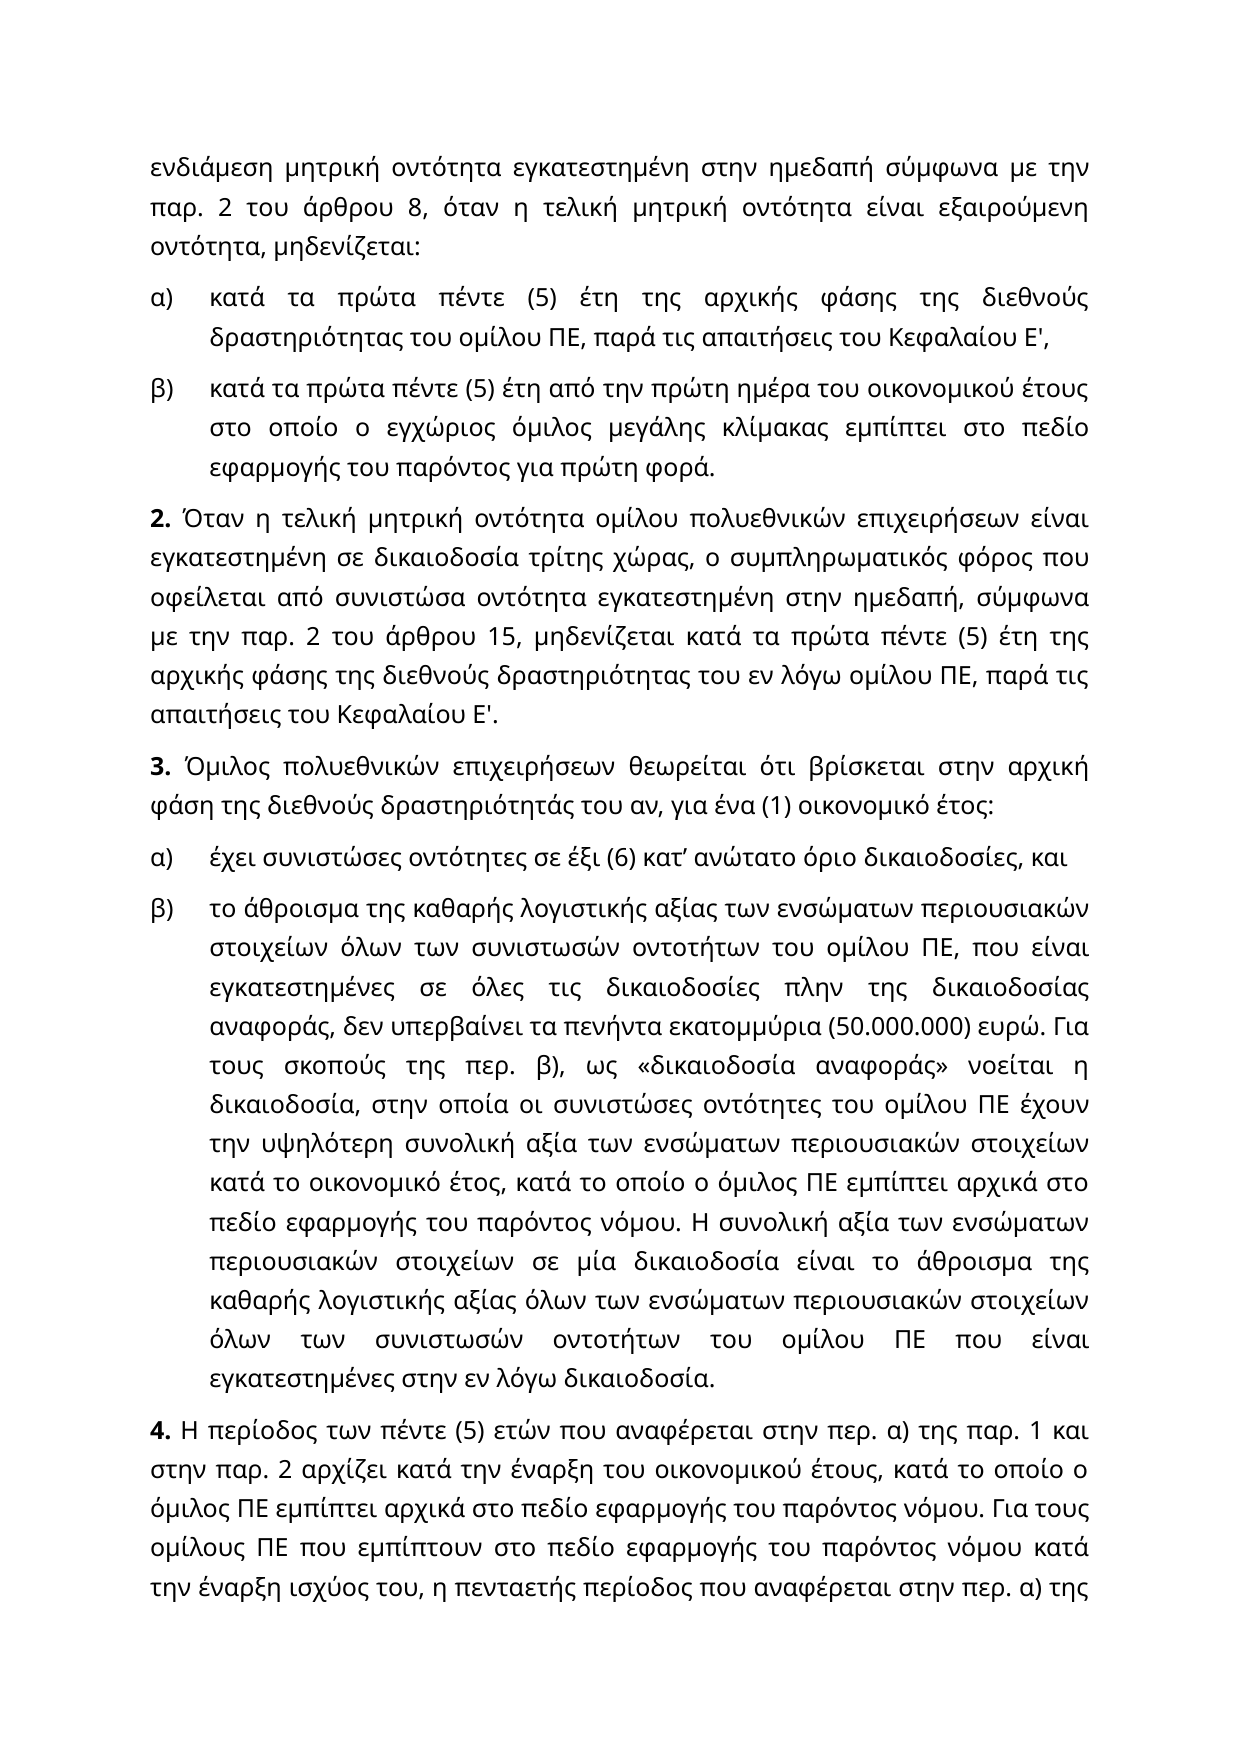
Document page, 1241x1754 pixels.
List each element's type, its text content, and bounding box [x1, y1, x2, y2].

list β) το άθροισμα της καθαρής λογιστικής αξίας των ενσώματων περιουσιακών στοιχείων όλων των συνιστωσών οντοτήτων του ομίλου ΠΕ, που είναι εγκατεστημένες σε όλες τις δικαιοδοσίες πλην της δικαιοδοσίας αναφοράς, δεν υπερβαίνει τα πενήντα εκατομμύρια (50.000.000) ευρώ. Για τους σκοπούς της περ. β), ως «δικαιοδοσία αναφοράς» νοείται η δικαιοδοσία, στην οποία οι συνιστώσες οντότητες του ομίλου ΠΕ έχουν την υψηλότερη συνολική αξία των ενσώματων περιουσιακών στοιχείων κατά το οικονομικό έτος, κατά το οποίο ο όμιλος ΠΕ εμπίπτει αρχικά στο πεδίο εφαρμογής του παρόντος νόμου. Η συνολική αξία των ενσώματων περιουσιακών στοιχείων σε μία δικαιοδοσία είναι το άθροισμα της καθαρής λογιστικής αξίας όλων των ενσώματων περιουσιακών στοιχείων όλων των συνιστωσών οντοτήτων του ομίλου ΠΕ που είναι εγκατεστημένες στην εν λόγω δικαιοδοσία. [150, 891, 1090, 1395]
list α) έχει συνιστώσες οντότητες σε έξι (6) κατ’ ανώτατο όριο δικαιοδοσίες, και [150, 839, 1090, 873]
text 3. Όμιλος πολυεθνικών επιχειρήσεων θεωρείται ότι βρίσκεται στην αρχική φάση της διεθνούς δραστηριότητάς του αν, για ένα (1) οικονομικό έτος: [150, 748, 1090, 822]
text 4. Η περίοδος των πέντε (5) ετών που αναφέρεται στην περ. α) της παρ. 1 και στην παρ. 2 αρχίζει κατά την έναρξη του οικονομικού έτους, κατά το οποίο ο όμιλος ΠΕ εμπίπτει αρχικά στο πεδίο εφαρμογής του παρόντος νόμου. Για τους ομίλους ΠΕ που εμπίπτουν στο πεδίο εφαρμογής του παρόντος νόμου κατά την έναρξη ισχύος του, η πενταετής περίοδος που αναφέρεται στην περ. α) της [150, 1412, 1090, 1603]
text ενδιάμεση μητρική οντότητα εγκατεστημένη στην ημεδαπή σύμφωνα με την παρ. 2 του άρθρου 8, όταν η τελική μητρική οντότητα είναι εξαιρούμενη οντότητα, μηδενίζεται: [150, 150, 1090, 262]
text 2. Όταν η τελική μητρική οντότητα ομίλου πολυεθνικών επιχειρήσεων είναι εγκατεστημένη σε δικαιοδοσία τρίτης χώρας, ο συμπληρωματικός φόρος που οφείλεται από συνιστώσα οντότητα εγκατεστημένη στην ημεδαπή, σύμφωνα με την παρ. 2 του άρθρου 15, μηδενίζεται κατά τα πρώτα πέντε (5) έτη της αρχικής φάσης της διεθνούς δραστηριότητας του εν λόγω ομίλου ΠΕ, παρά τις απαιτήσεις του Κεφαλαίου Ε'. [150, 501, 1090, 731]
list β) κατά τα πρώτα πέντε (5) έτη από την πρώτη ημέρα του οικονομικού έτους στο οποίο ο εγχώριος όμιλος μεγάλης κλίμακας εμπίπτει στο πεδίο εφαρμογής του παρόντος για πρώτη φορά. [150, 371, 1090, 483]
list α) κατά τα πρώτα πέντε (5) έτη της αρχικής φάσης της διεθνούς δραστηριότητας του ομίλου ΠΕ, παρά τις απαιτήσεις του Κεφαλαίου Ε', [150, 280, 1090, 353]
